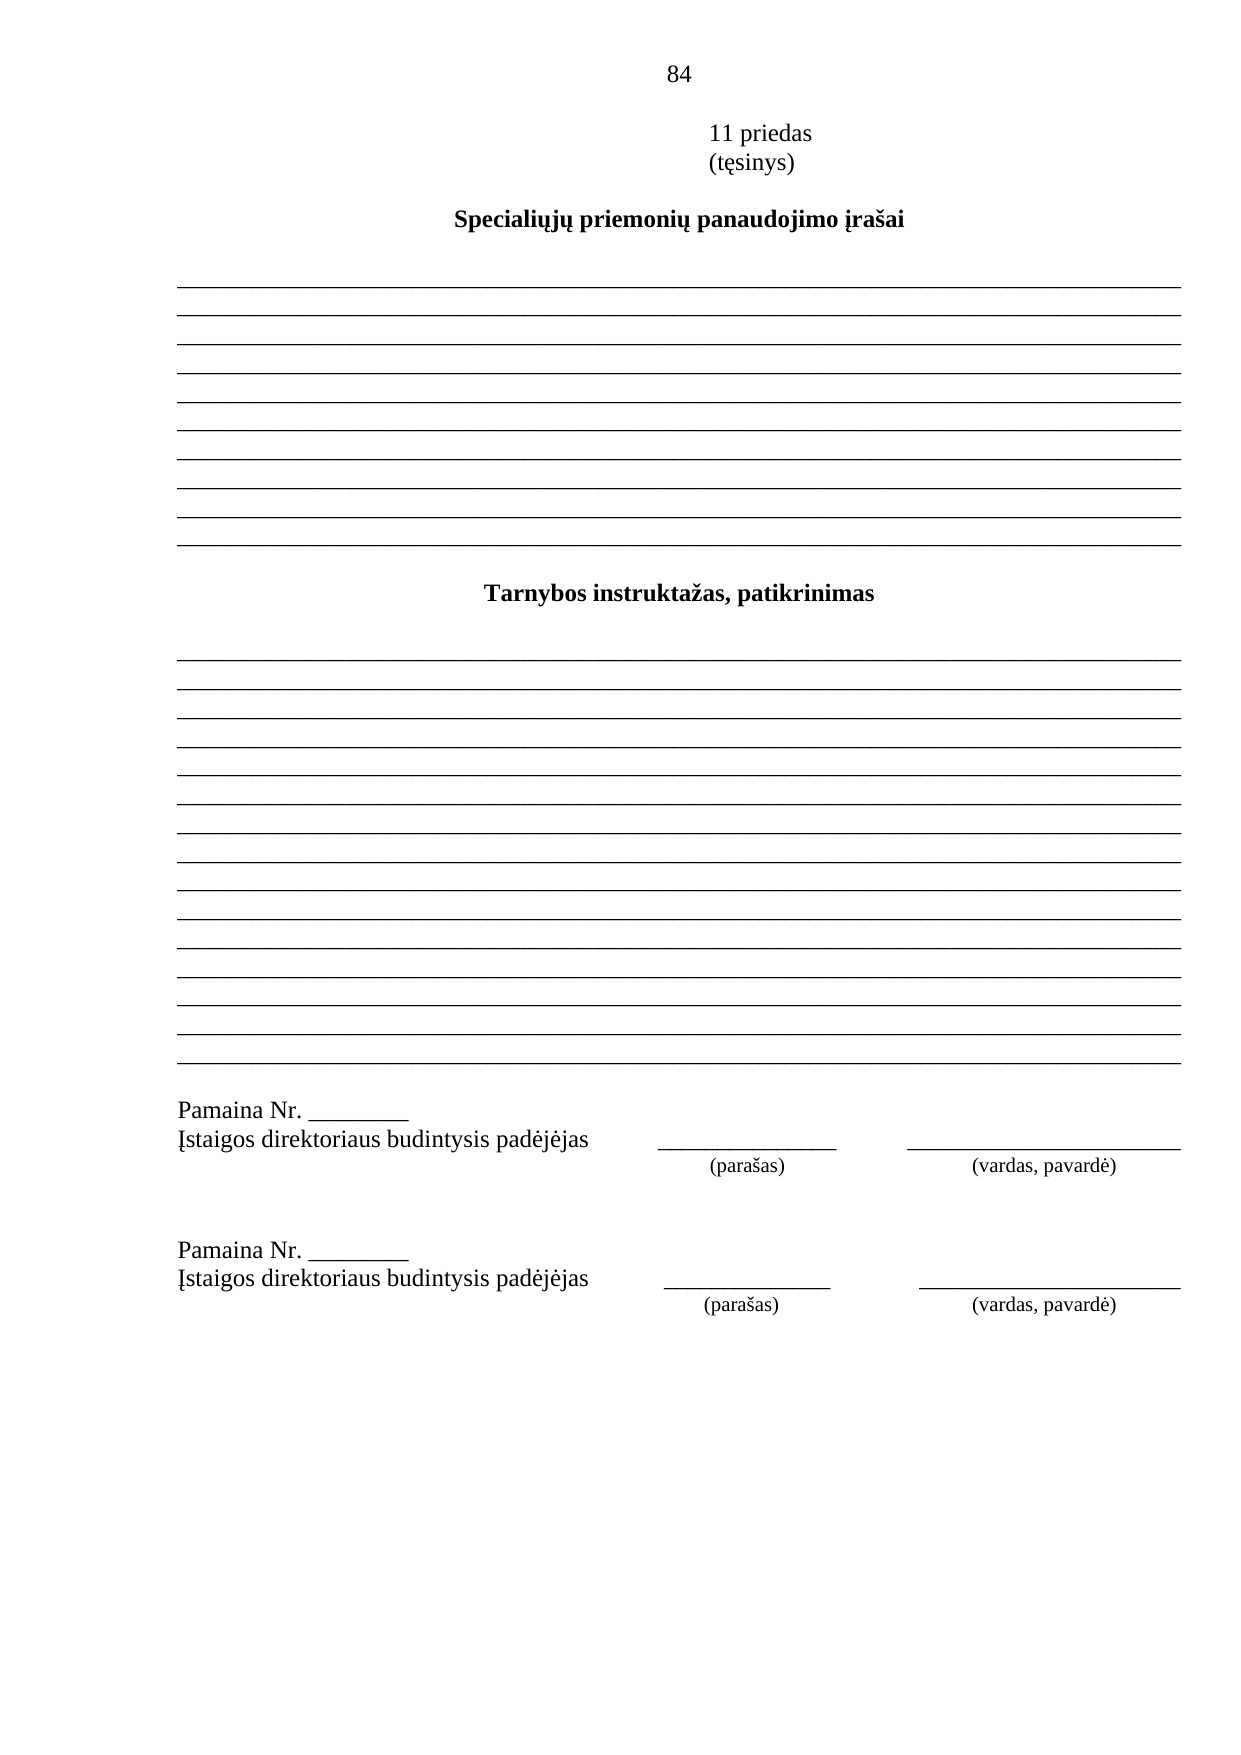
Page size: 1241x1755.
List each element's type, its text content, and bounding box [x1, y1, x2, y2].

text (parašas) (vardas, pavardė) [177, 1153, 1181, 1177]
text (tęsinys) [177, 147, 1181, 176]
text Pamaina Nr. ________ [177, 1235, 1181, 1263]
text Įstaigos direktoriaus budintysis padėjėjas [177, 1124, 1181, 1153]
text Pamaina Nr. ________ [177, 1096, 1181, 1124]
text (parašas) (vardas, pavardė) [177, 1292, 1181, 1316]
text 11 priedas [177, 118, 1181, 147]
text Tarnybos instruktažas, patikrinimas [177, 578, 1181, 607]
text Įstaigos direktoriaus budintysis padėjėjas [177, 1263, 1181, 1292]
text Specialiųjų priemonių panaudojimo įrašai [177, 204, 1181, 233]
